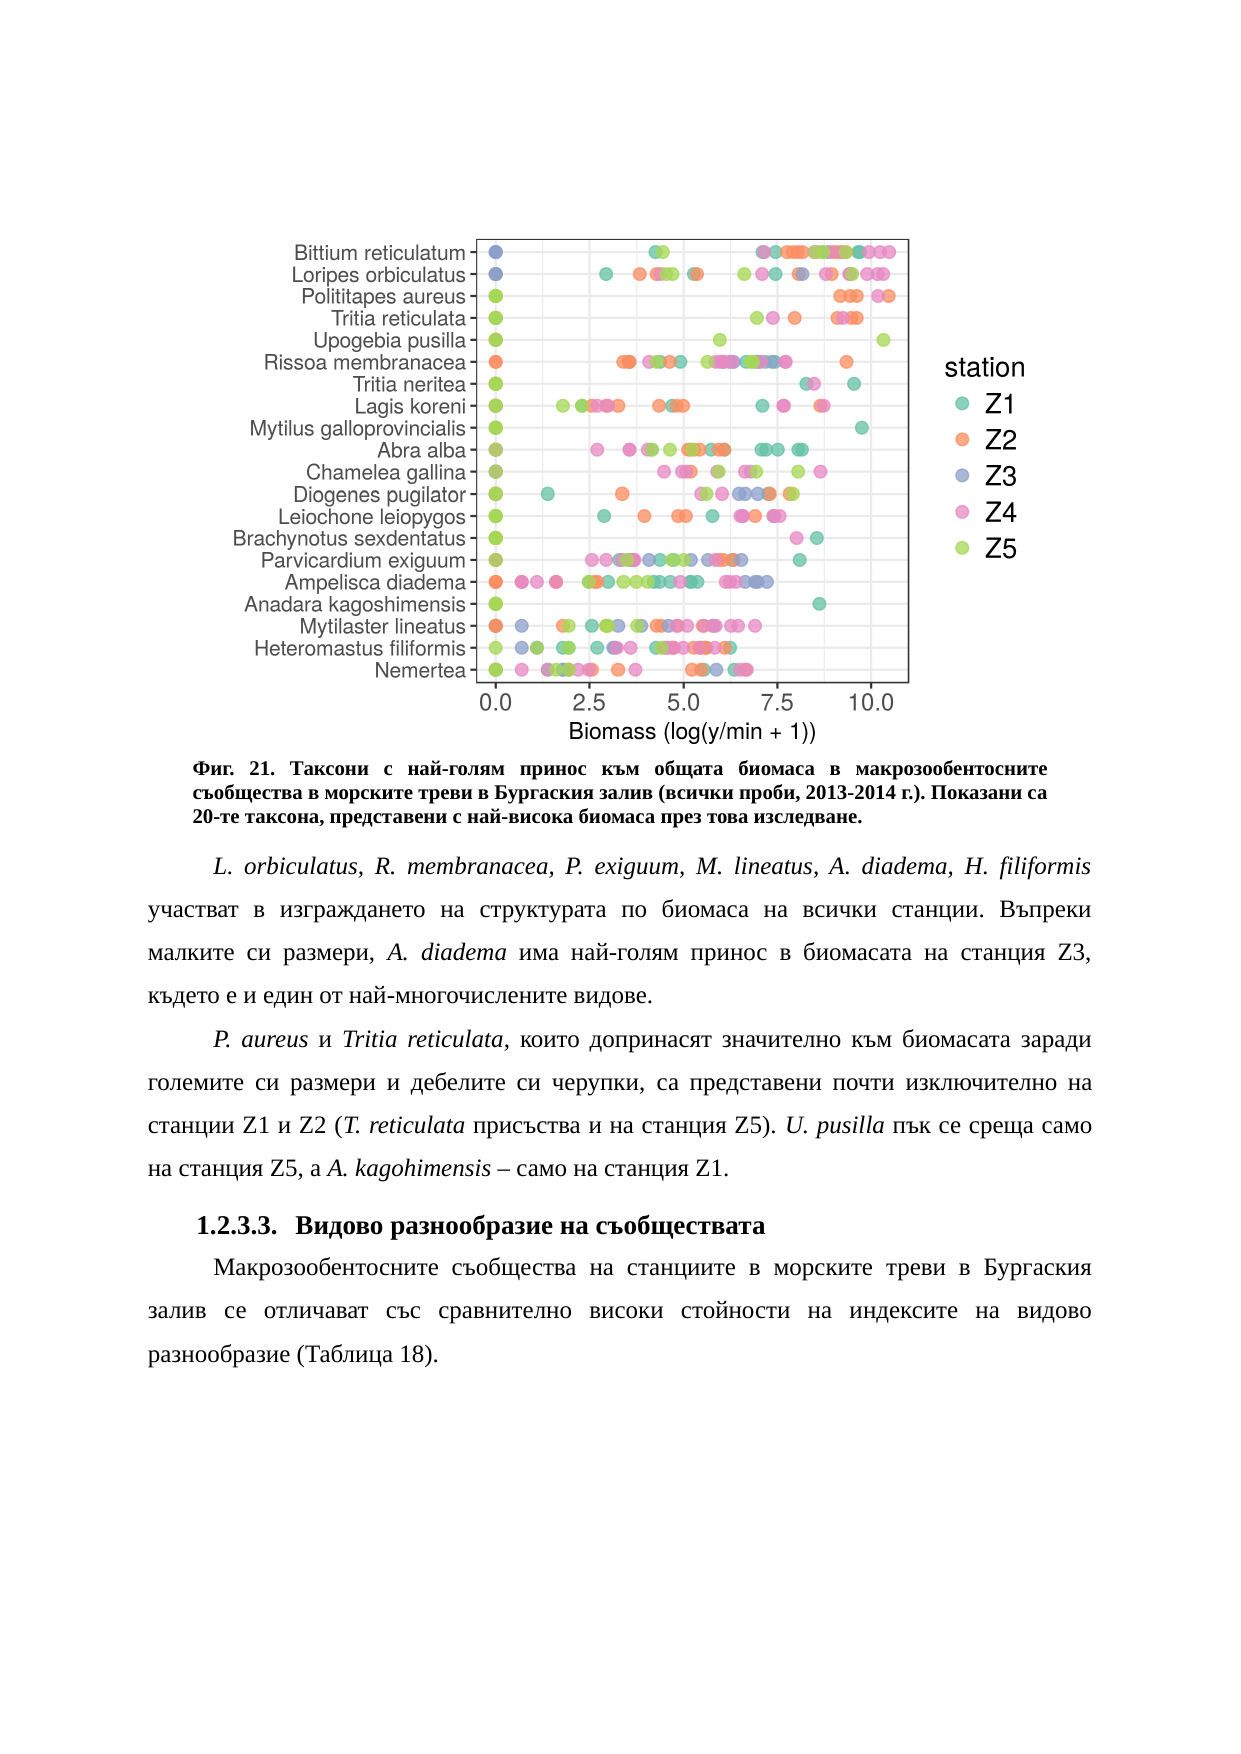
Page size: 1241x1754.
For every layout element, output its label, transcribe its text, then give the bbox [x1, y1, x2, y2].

text Фиг. 21. Таксони с най-голям принос към общата биомаса в макрозообентосните съобщества в морските треви в Бургаския залив (всички проби, 2013-2014 г.). Показани са 20-те таксона, представени с най-висока биомаса през това изследване. [192, 756, 1048, 828]
subtitle Видово разнообразие на съобществата [266, 1209, 1093, 1240]
text Макрозообентосните съобщества на станциите в морските треви в Бургаския залив се отличават със сравнително високи стойности на индексите на видово разнообразие (Таблица 18). [148, 1252, 1093, 1367]
picture [192, 227, 1049, 756]
text P. aureus и Tritia reticulata, които допринасят значително към биомасата заради големите си размери и дебелите си черупки, са представени почти изключително на станции Z1 и Z2 (T. reticulata присъства и на станция Z5). U. pusilla пък се среща само на станция Z5, а A. kagohimensis – само на станция Z1. [148, 1024, 1093, 1182]
text L. orbiculatus, R. membranacea, P. exiguum, M. lineatus, A. diadema, H. filiformis участват в изграждането на структурата по биомаса на всички станции. Въпреки малките си размери, A. diadema има най-голям принос в биомасата на станция Z3, където е и един от най-многочислените видове. [148, 851, 1093, 1009]
